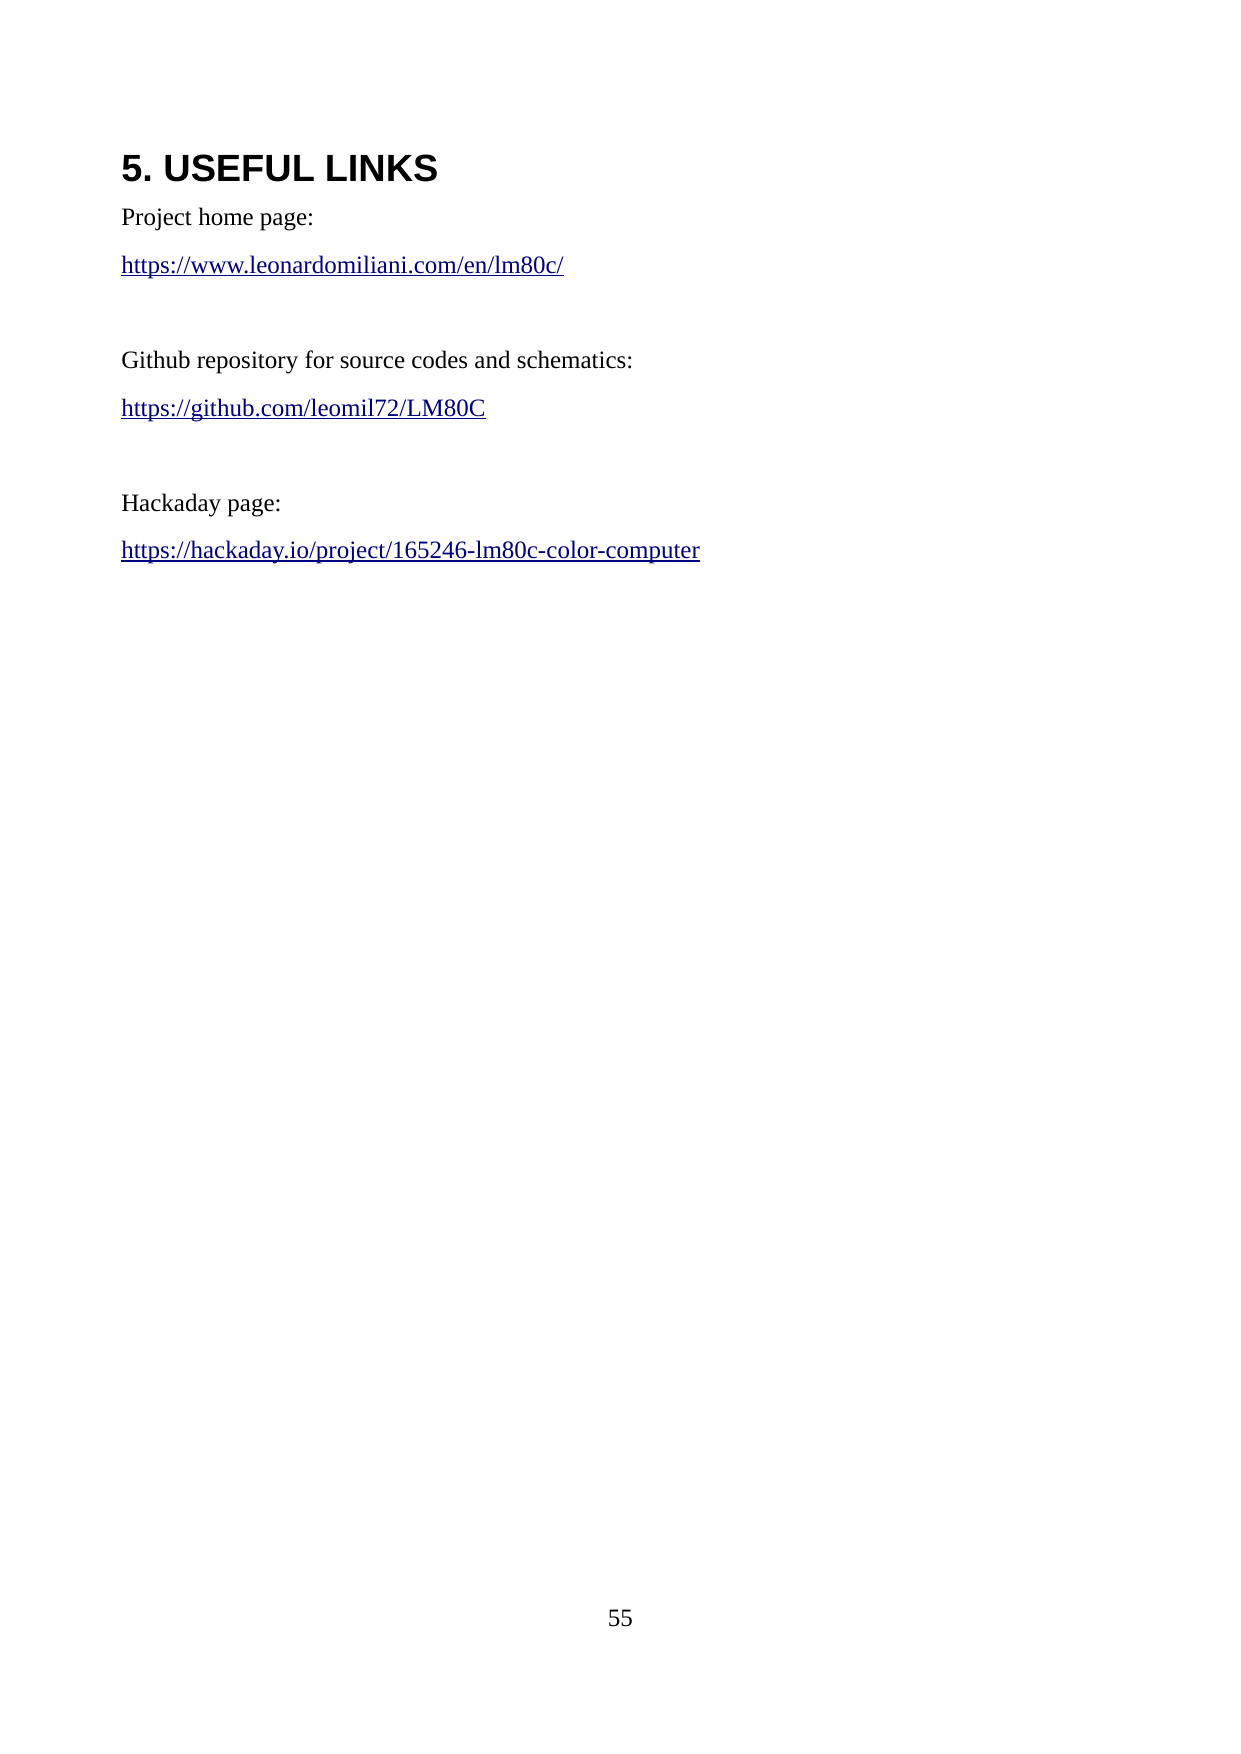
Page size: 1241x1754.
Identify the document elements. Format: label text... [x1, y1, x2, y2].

text https://www.leonardomiliani.com/en/lm80c/ [121, 250, 1119, 278]
text Project home page: [121, 202, 1119, 231]
text https://github.com/leomil72/LM80C [121, 393, 1119, 421]
text Github repository for source codes and schematics: [121, 345, 1119, 374]
subtitle 5. USEFUL LINKS [121, 146, 1119, 190]
text https://hackaday.io/project/165246-lm80c-color-computer [121, 535, 1119, 564]
text Hackaday page: [121, 488, 1119, 517]
